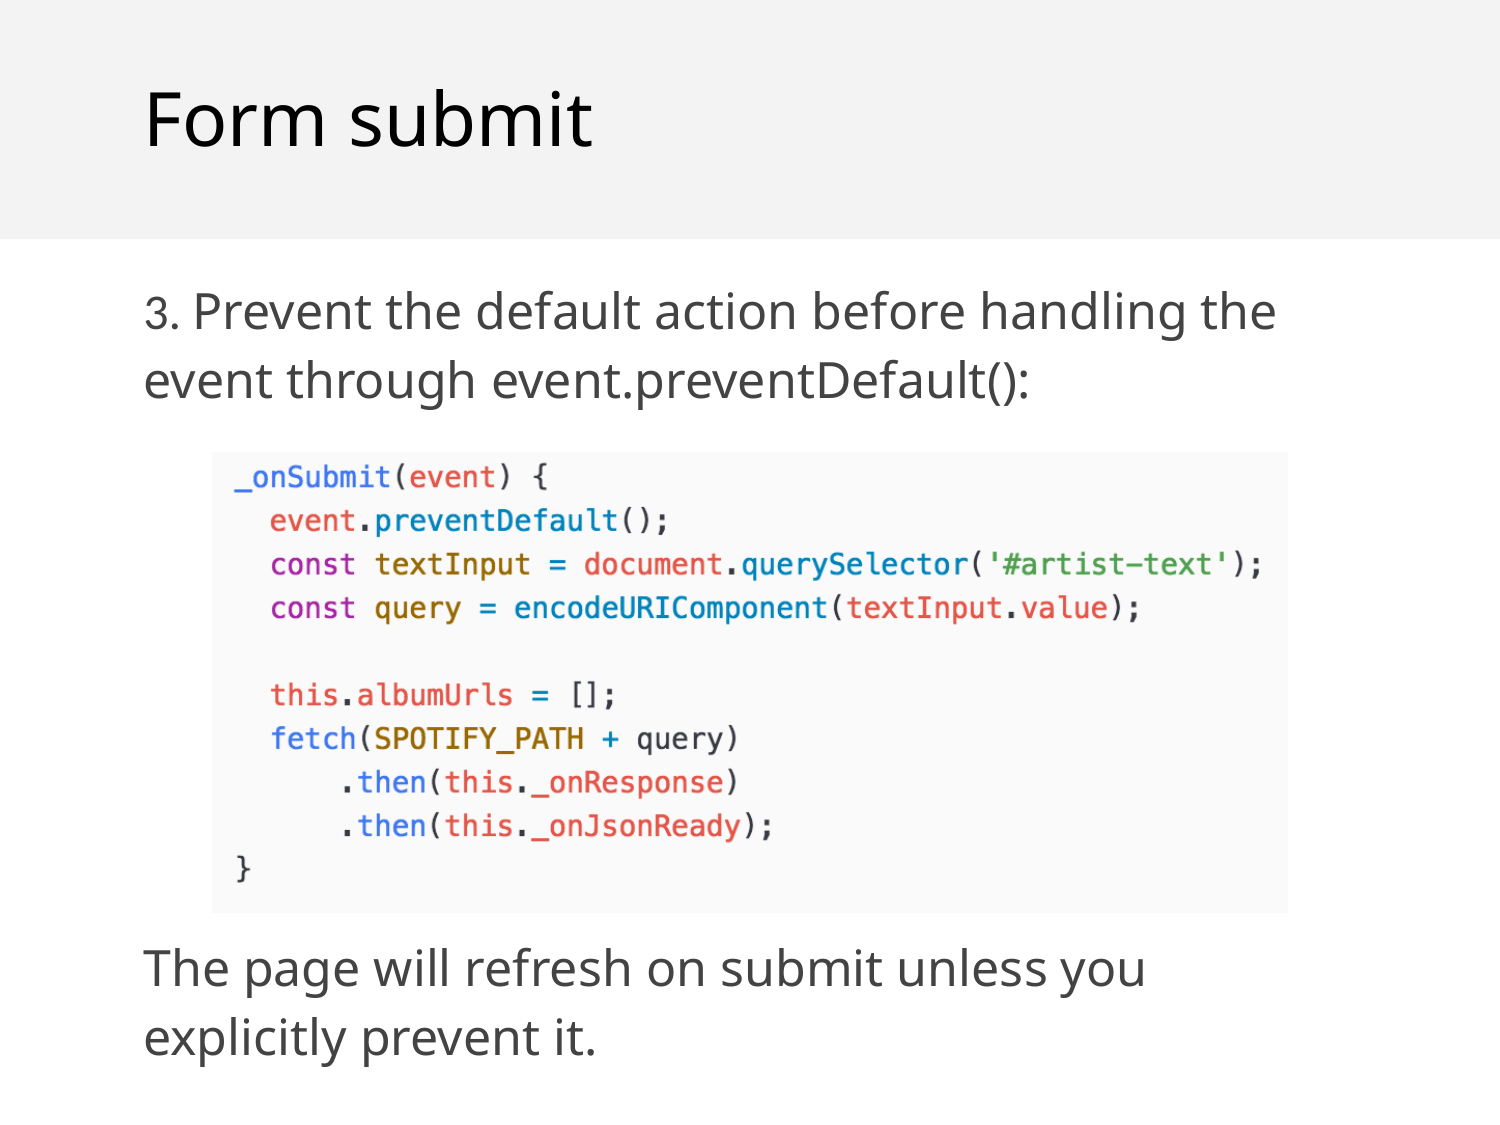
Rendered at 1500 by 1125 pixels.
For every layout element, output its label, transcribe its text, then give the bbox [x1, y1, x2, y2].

list The page will refresh on submit unless you explicitly prevent it. [128, 912, 1372, 1118]
picture [212, 452, 1288, 913]
list 3. Prevent the default action before handling the event through event.preventDefault(): [128, 255, 1372, 382]
title Form submit [128, 56, 1372, 183]
